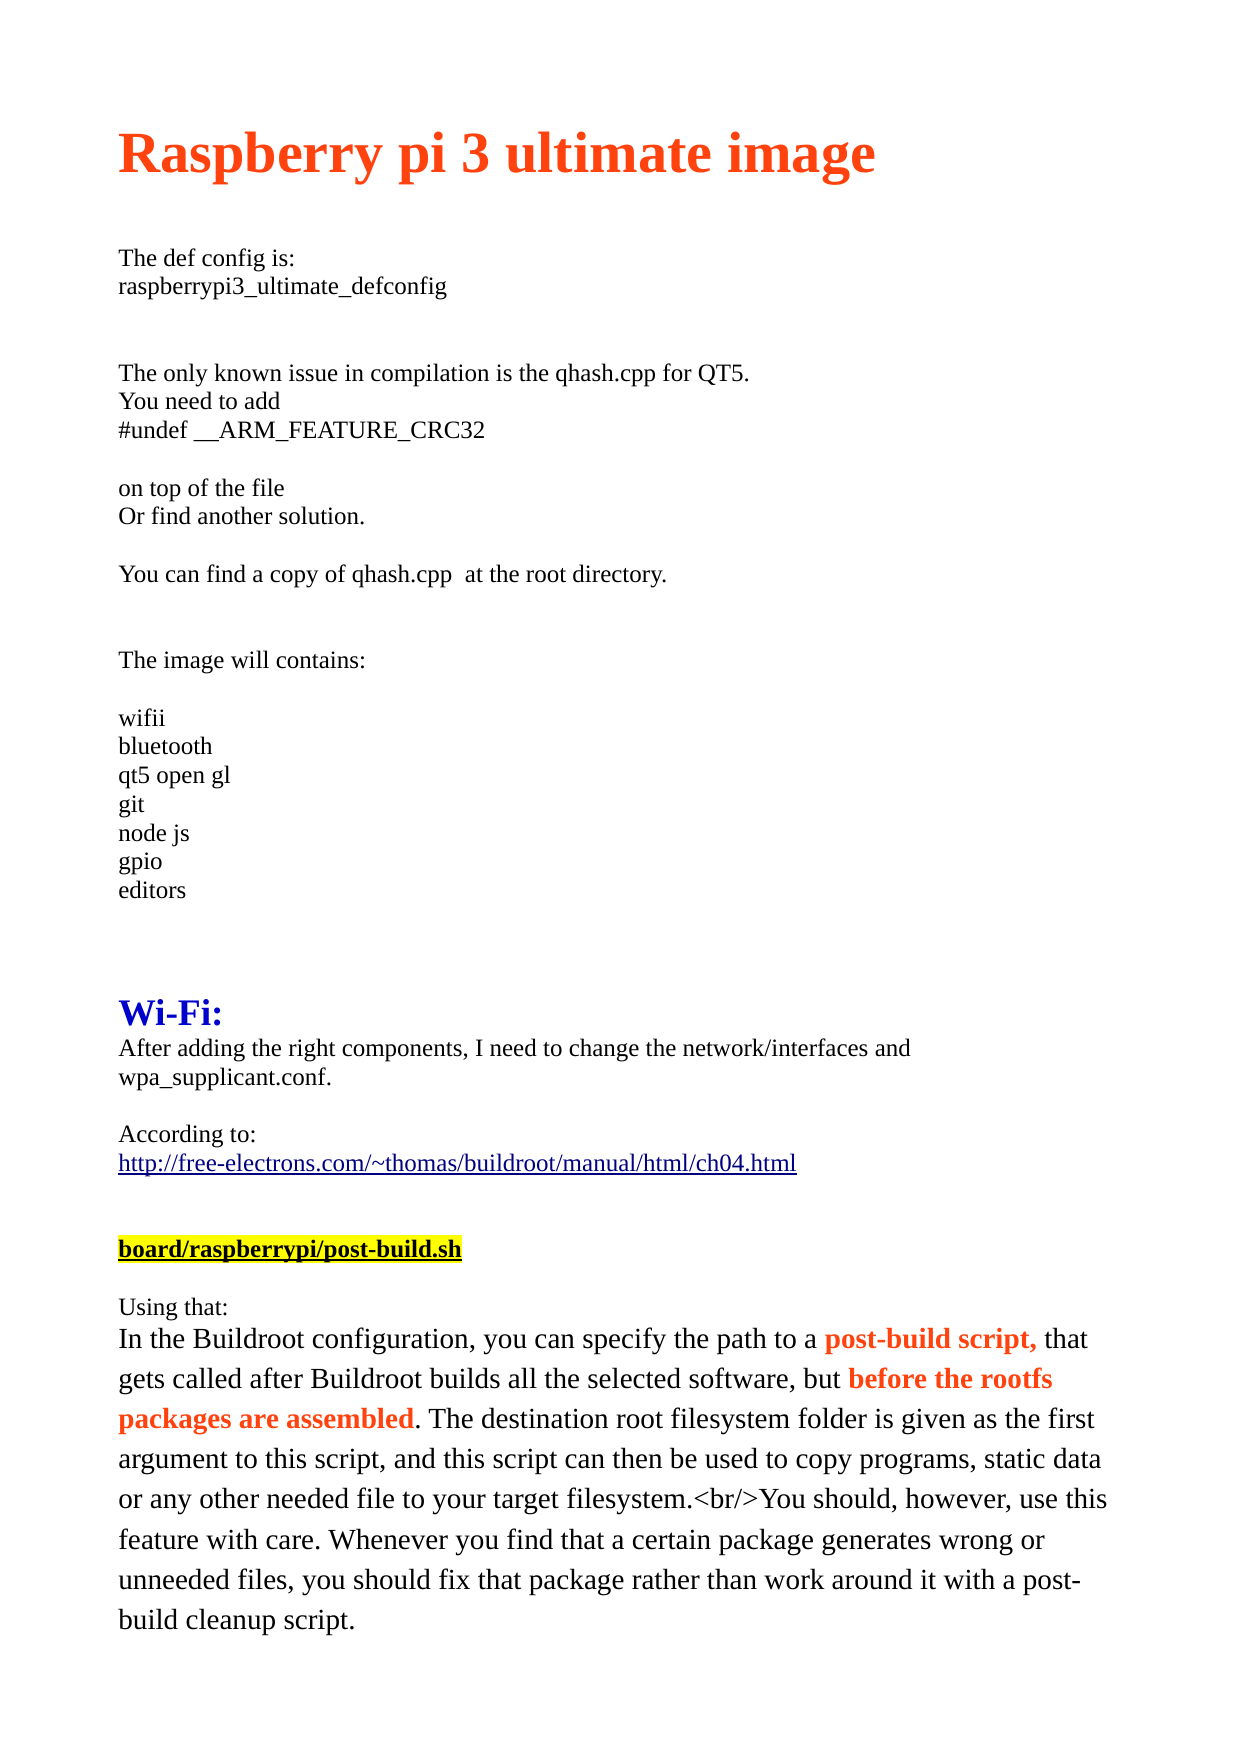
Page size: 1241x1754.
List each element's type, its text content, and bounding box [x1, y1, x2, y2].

text wifii [118, 703, 1122, 731]
text qt5 open gl [118, 760, 1122, 789]
text #undef __ARM_FEATURE_CRC32 [118, 415, 1122, 444]
text You can find a copy of qhash.cpp at the root directory. [118, 559, 1122, 588]
text raspberrypi3_ultimate_defconfig [118, 271, 1122, 300]
text Wi-Fi: [118, 990, 1122, 1033]
text In the Buildroot configuration, you can specify the path to a post-build script, that gets called after Buildroot builds all the selected software, but before the rootfs packages are assembled. The destination root filesystem folder is given as the first argument to this script, and this script can then be used to copy programs, static data or any other needed file to your target filesystem.<br/>You should, however, use this feature with care. Whenever you find that a certain package generates wrong or unneeded files, you should fix that package rather than work around it with a post-build cleanup script. [118, 1321, 1122, 1636]
text After adding the right components, I need to change the network/interfaces and wpa_supplicant.conf. [118, 1033, 1122, 1091]
text You need to add [118, 386, 1122, 415]
text Or find another solution. [118, 501, 1122, 530]
text editors [118, 875, 1122, 904]
text The image will contains: [118, 645, 1122, 674]
text node js [118, 818, 1122, 846]
text Using that: [118, 1292, 1122, 1321]
text The def config is: [118, 243, 1122, 271]
text git [118, 789, 1122, 818]
text gpio [118, 846, 1122, 875]
text on top of the file [118, 473, 1122, 501]
text board/raspberrypi/post-build.sh [118, 1234, 1122, 1263]
text http://free-electrons.com/~thomas/buildroot/manual/html/ch04.html [118, 1148, 1122, 1177]
text According to: [118, 1119, 1122, 1148]
text The only known issue in compilation is the qhash.cpp for QT5. [118, 358, 1122, 386]
text bluetooth [118, 731, 1122, 760]
text Raspberry pi 3 ultimate image [118, 118, 1122, 185]
